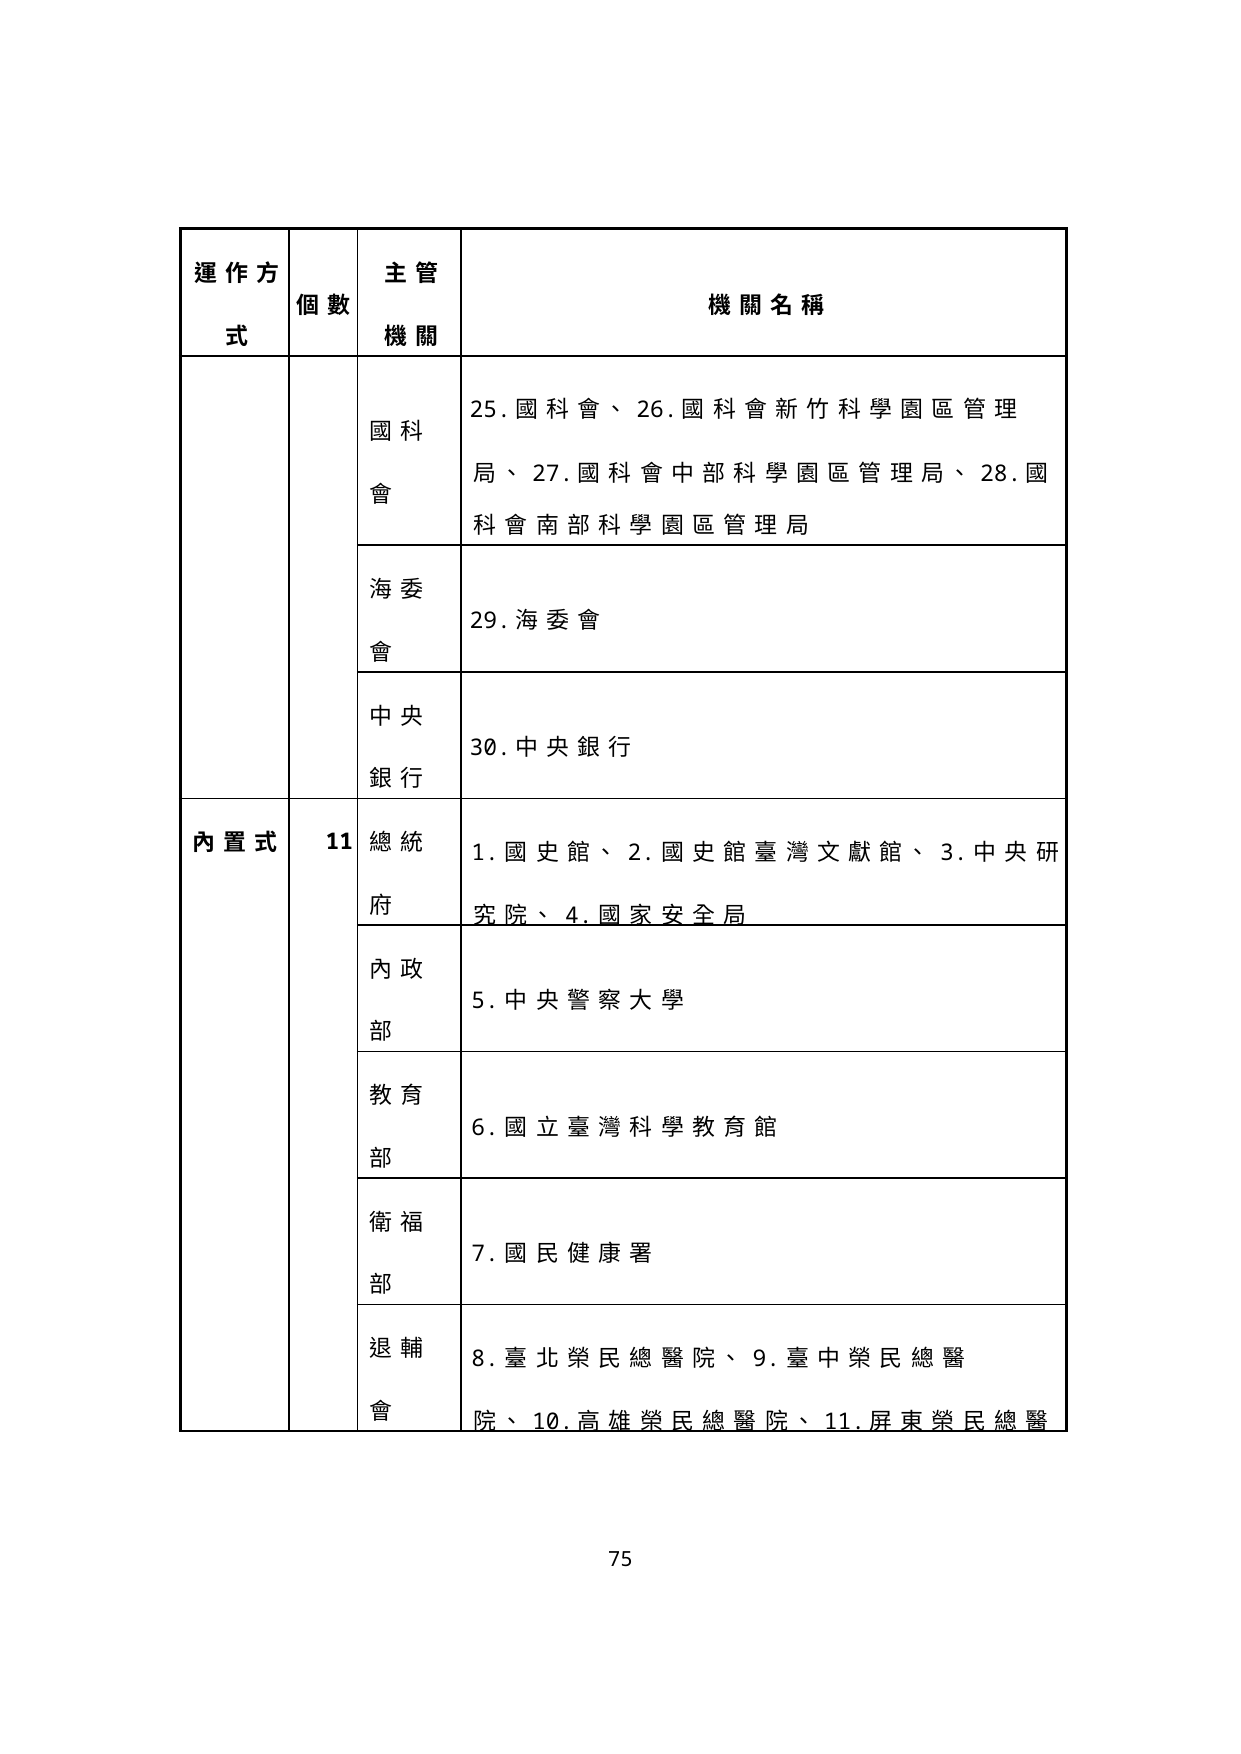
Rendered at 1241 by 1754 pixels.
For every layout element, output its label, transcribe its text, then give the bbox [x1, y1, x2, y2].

table_cell 中央銀行 [358, 673, 460, 797]
table_header 機關名稱 [462, 230, 1065, 355]
table_header 個數 [290, 230, 357, 355]
table_cell 內置式 [182, 799, 288, 1430]
table_cell 教育部 [358, 1052, 460, 1177]
table_cell 25.國科會、26.國科會新竹科學園區管理局、27.國科會中部科學園區管理局、28.國科會南部科學園區管理局 [462, 357, 1065, 544]
table_cell 海委會 [358, 546, 460, 671]
table_header 運作方式 [182, 230, 288, 355]
table_cell 30.中央銀行 [462, 673, 1065, 797]
table_cell 總統府 [358, 799, 460, 924]
table_cell 6.國立臺灣科學教育館 [462, 1052, 1065, 1177]
table_cell 國科會 [358, 357, 460, 544]
table_cell 衛福部 [358, 1179, 460, 1304]
table_cell 29.海委會 [462, 546, 1065, 671]
table_cell 7.國民健康署 [462, 1179, 1065, 1304]
table_cell [290, 357, 357, 797]
table_cell 1.國史館、2.國史館臺灣文獻館、3.中央研究院、4.國家安全局 [462, 799, 1065, 924]
table_cell 8.臺北榮民總醫院、9.臺中榮民總醫院、10.高雄榮民總醫院、11.屏東榮民總醫 [462, 1305, 1065, 1430]
table_cell 內政部 [358, 926, 460, 1051]
table_cell 11 [290, 799, 357, 1430]
table_cell 退輔會 [358, 1305, 460, 1430]
table_cell [182, 357, 288, 797]
table_cell 5.中央警察大學 [462, 926, 1065, 1051]
table_header 主管機關 [358, 230, 460, 355]
